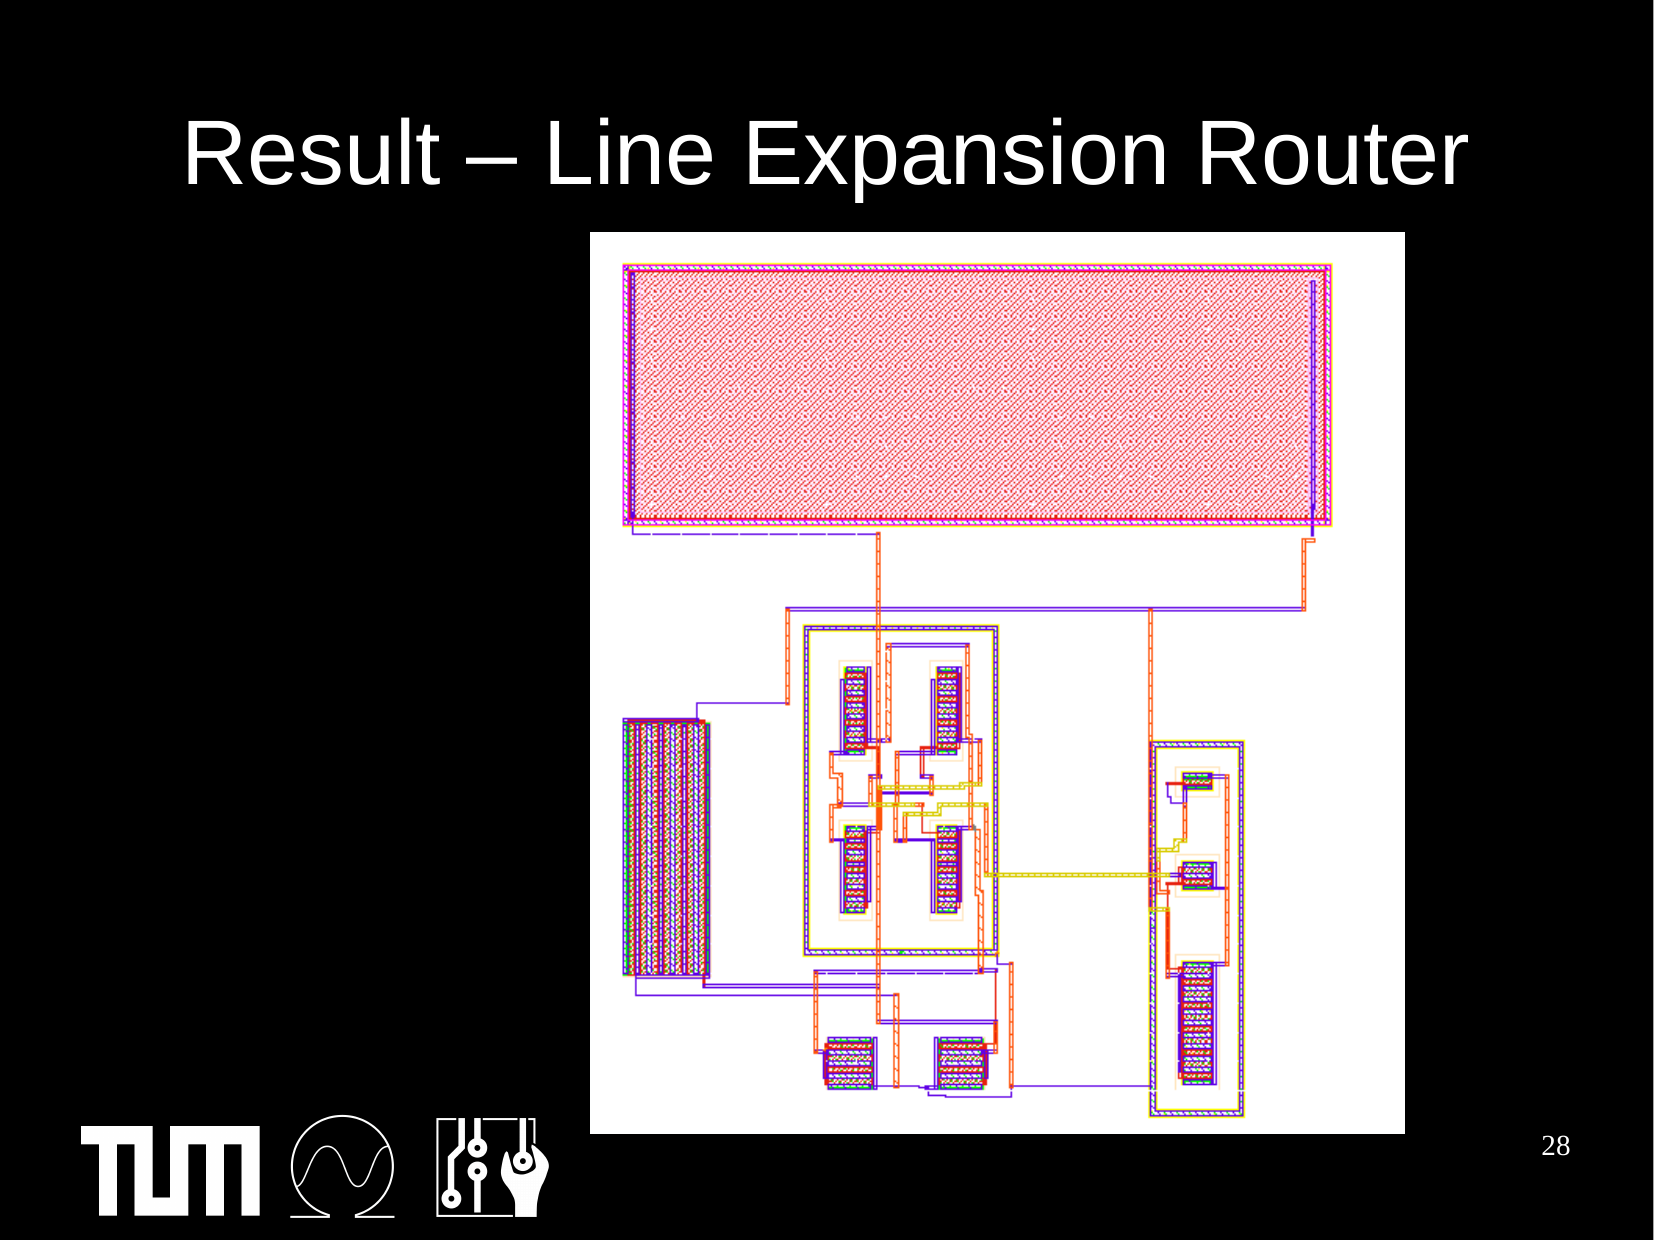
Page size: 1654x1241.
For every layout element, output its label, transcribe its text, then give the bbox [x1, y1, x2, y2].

title Result – Line Expansion Router [82, 49, 1571, 257]
picture [63, 1108, 272, 1227]
picture [590, 232, 1405, 1134]
picture [283, 1108, 402, 1227]
picture [425, 1108, 554, 1227]
